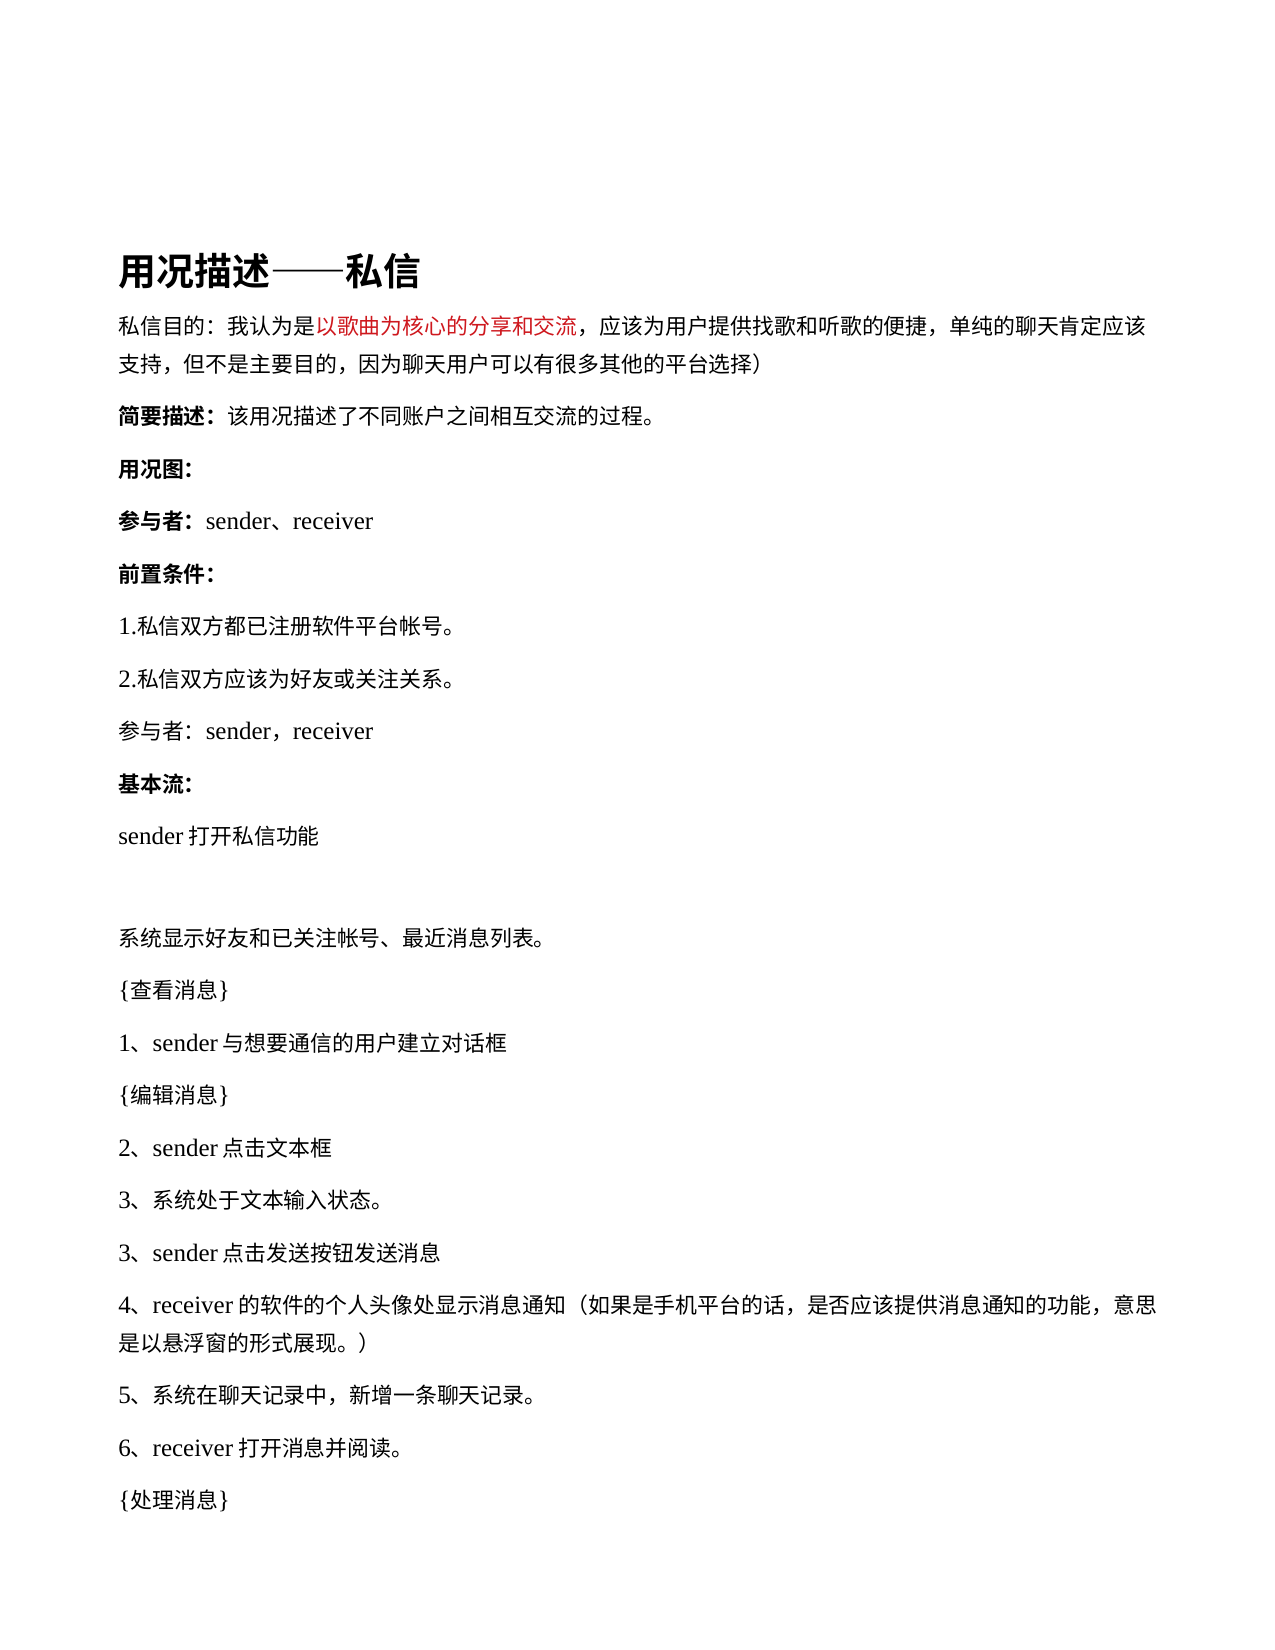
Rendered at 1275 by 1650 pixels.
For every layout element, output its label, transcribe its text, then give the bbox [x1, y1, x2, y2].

text {编辑消息} [118, 1078, 1157, 1110]
subtitle 用况描述——私信 [118, 241, 1157, 296]
text 简要描述：该用况描述了不同账户之间相互交流的过程。 [118, 399, 1157, 431]
text 基本流： [118, 767, 1157, 798]
text 2.私信双方应该为好友或关注关系。 [118, 662, 1157, 693]
text 参与者：sender，receiver [118, 714, 1157, 746]
text 用况图： [118, 452, 1157, 483]
text 参与者：sender、receiver [118, 504, 1157, 536]
text 系统显示好友和已关注帐号、最近消息列表。 [118, 921, 1157, 952]
text 3、系统处于文本输入状态。 [118, 1183, 1157, 1215]
text 4、receiver的软件的个人头像处显示消息通知（如果是手机平台的话，是否应该提供消息通知的功能，意思是以悬浮窗的形式展现。） [118, 1288, 1157, 1358]
text 私信目的：我认为是以歌曲为核心的分享和交流，应该为用户提供找歌和听歌的便捷，单纯的聊天肯定应该支持，但不是主要目的，因为聊天用户可以有很多其他的平台选择） [118, 309, 1157, 378]
text {处理消息} [118, 1483, 1157, 1515]
text 3、sender点击发送按钮发送消息 [118, 1236, 1157, 1267]
text 5、系统在聊天记录中，新增一条聊天记录。 [118, 1378, 1157, 1410]
text sender打开私信功能 [118, 819, 1157, 851]
text 2、sender点击文本框 [118, 1131, 1157, 1162]
text 前置条件： [118, 557, 1157, 588]
text 1.私信双方都已注册软件平台帐号。 [118, 609, 1157, 641]
text 1、sender与想要通信的用户建立对话框 [118, 1026, 1157, 1057]
text 6、receiver打开消息并阅读。 [118, 1431, 1157, 1463]
text {查看消息} [118, 973, 1157, 1005]
